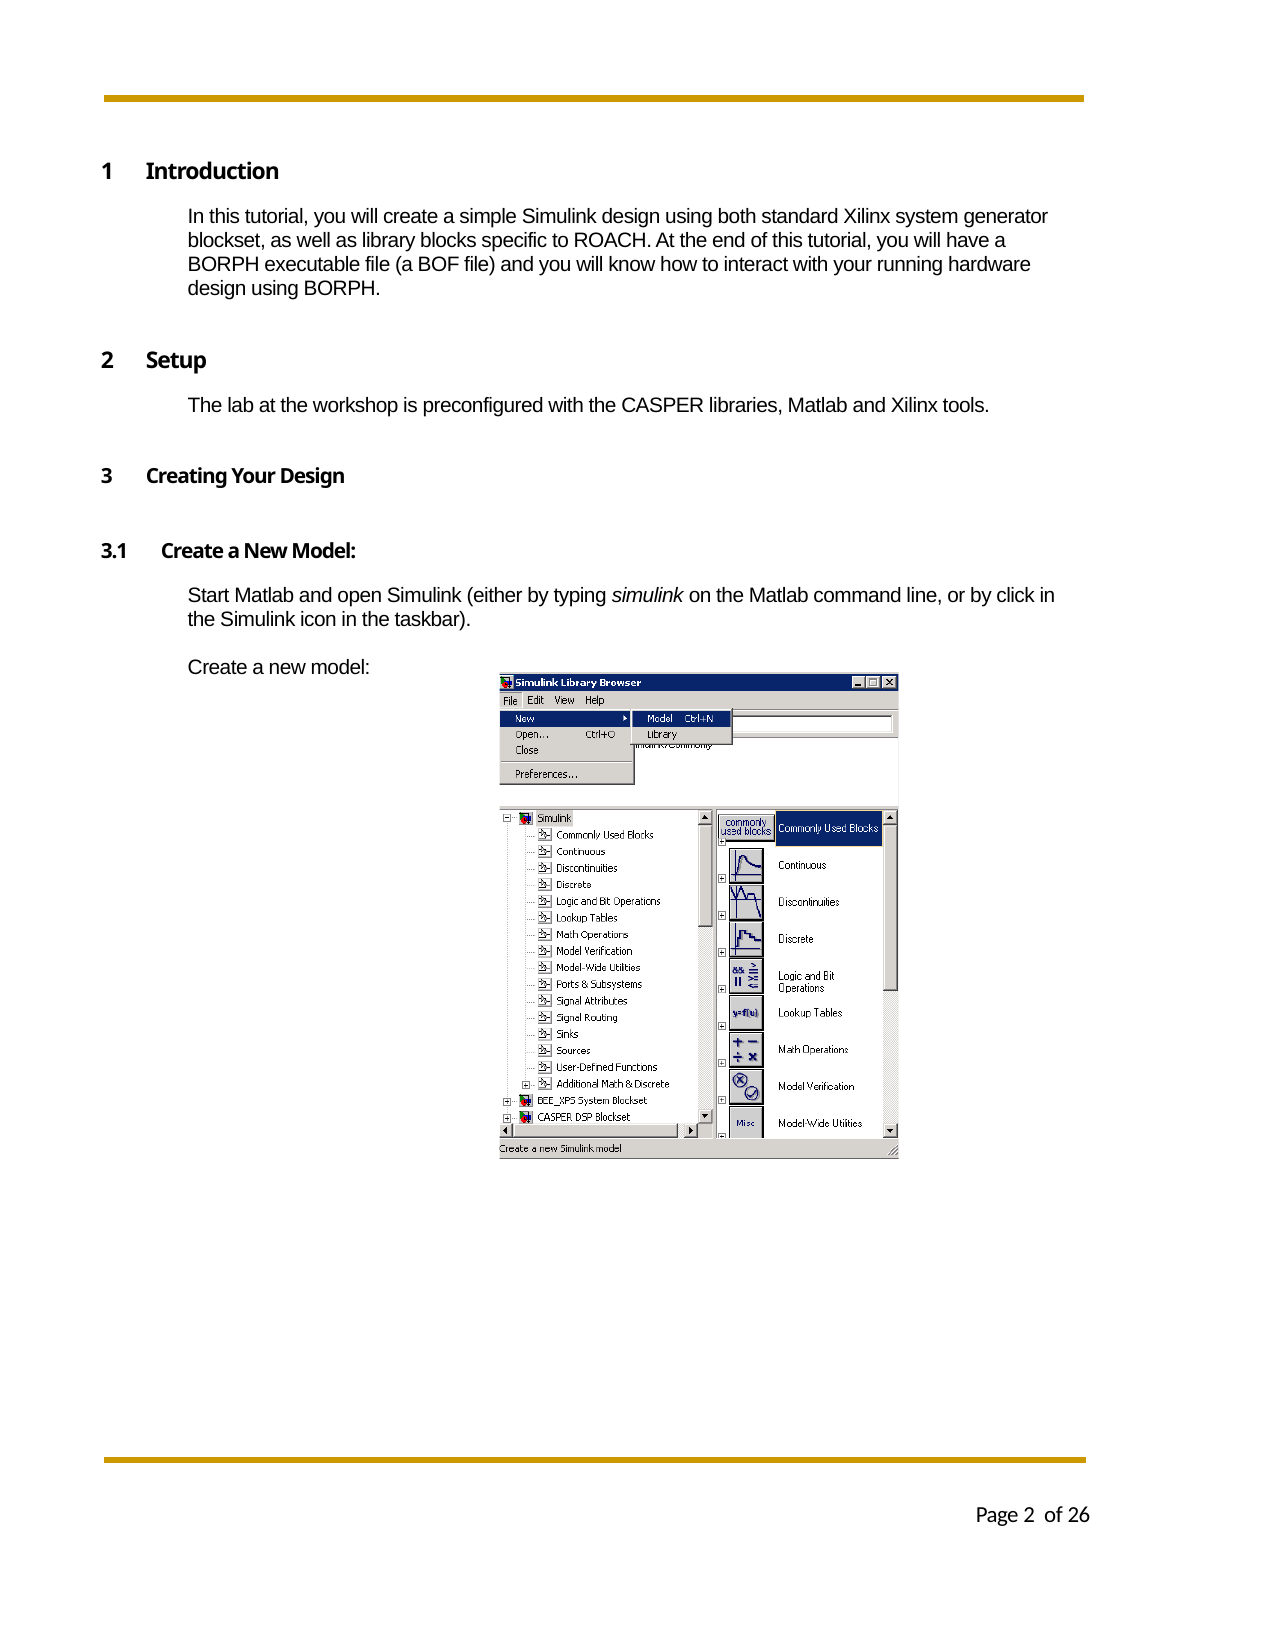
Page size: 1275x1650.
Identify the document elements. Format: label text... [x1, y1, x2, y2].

text In this tutorial, you will create a simple Simulink design using both standard Xilinx system generator blockset, as well as library blocks specific to ROACH. At the end of this tutorial, you will have a BORPH executable file (a BOF file) and you will know how to interact with your running hardware design using BORPH. [187, 204, 1062, 299]
subtitle Creating Your Design [101, 461, 1062, 489]
subtitle Setup [101, 344, 1062, 375]
text Start Matlab and open Simulink (either by typing simulink on the Matlab command line, or by click in the Simulink icon in the taskbar). [187, 583, 1062, 631]
text Create a new model: [187, 655, 1062, 679]
subtitle Create a New Model: [101, 537, 1062, 565]
subtitle Introduction [101, 155, 1062, 186]
text The lab at the workshop is preconfigured with the CASPER libraries, Matlab and Xilinx tools. [187, 393, 1062, 417]
picture [499, 672, 899, 1159]
